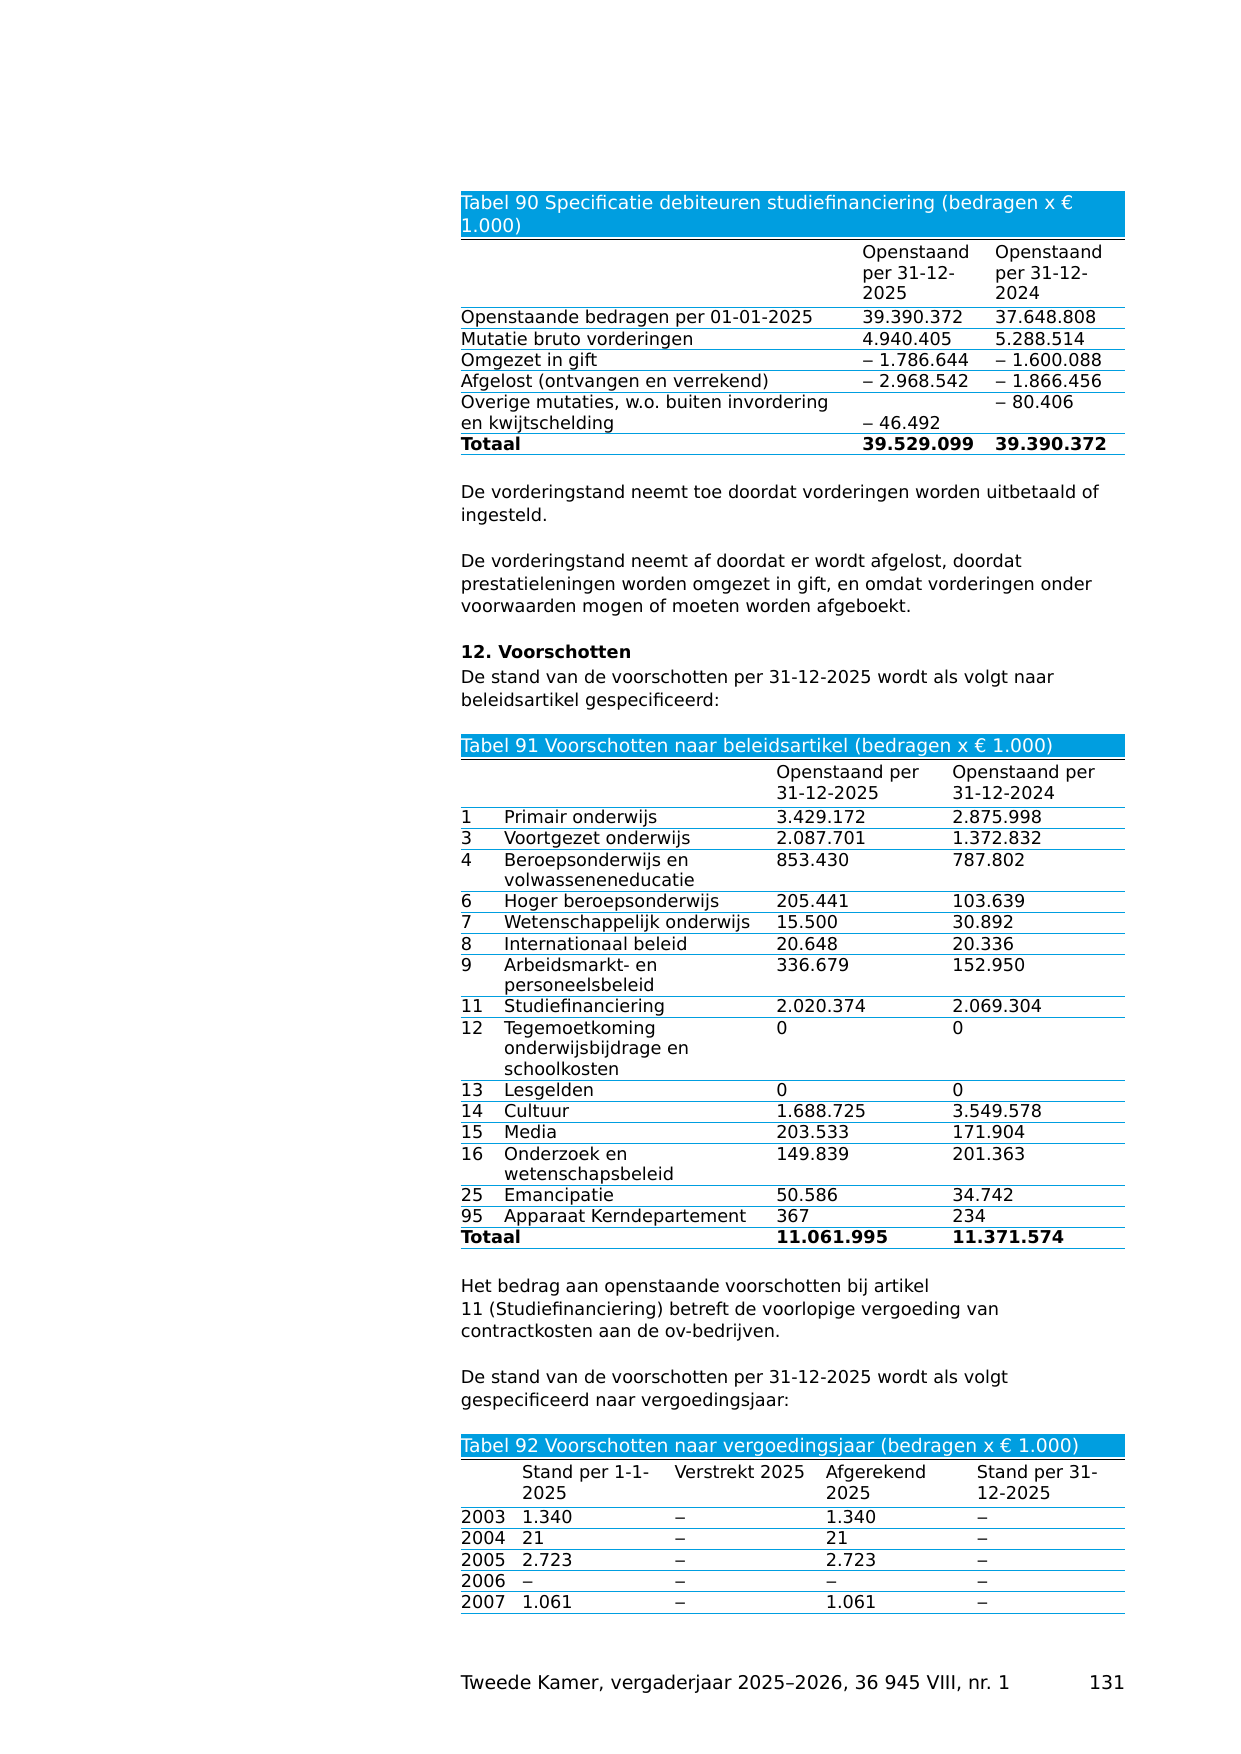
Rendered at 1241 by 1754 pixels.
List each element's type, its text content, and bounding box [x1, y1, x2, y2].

table_cell 152.950 [949, 955, 1125, 996]
table_cell 11.371.574 [949, 1228, 1125, 1248]
table_cell 103.639 [949, 892, 1125, 912]
table_cell ‒ [671, 1571, 823, 1591]
table_cell Lesgelden [501, 1081, 773, 1101]
table_cell 20.336 [949, 934, 1125, 954]
table_cell 4.940.405 [859, 329, 992, 349]
table_cell 12 [461, 1018, 501, 1079]
table_cell 30.892 [949, 913, 1125, 933]
table_cell Afgelost (ontvangen en verrekend) [461, 371, 859, 391]
table_cell 2005 [461, 1550, 519, 1570]
table_cell 3.549.578 [949, 1102, 1125, 1122]
table_cell Openstaand per 31-12-2024 [992, 240, 1125, 307]
table_cell 2.875.998 [949, 808, 1125, 828]
table_cell ‒ 80.406 [992, 393, 1125, 433]
table_cell [461, 760, 501, 807]
table_cell 21 [823, 1529, 974, 1549]
table_cell 1.061 [823, 1592, 974, 1612]
table_cell [501, 760, 773, 807]
table_cell 171.904 [949, 1123, 1125, 1143]
table_cell 3 [461, 829, 501, 849]
table_cell ‒ 1.866.456 [992, 371, 1125, 391]
table_cell Apparaat Kerndepartement [501, 1207, 773, 1227]
table_cell 787.802 [949, 850, 1125, 891]
table_cell [461, 1460, 519, 1507]
text Het bedrag aan openstaande voorschotten bij artikel 11 (Studiefinanciering) betreft de voorlopige vergoeding van contractkosten aan de ov-bedrijven. [461, 1274, 1125, 1342]
table_cell ‒ [974, 1592, 1125, 1612]
table_cell Totaal [461, 1228, 773, 1248]
table_cell 203.533 [773, 1123, 949, 1143]
table_cell Openstaande bedragen per 01-01-2025 [461, 308, 859, 328]
table_cell 5.288.514 [992, 329, 1125, 349]
table_cell Openstaand per 31-12-2025 [859, 240, 992, 307]
text De stand van de voorschotten per 31-12-2025 wordt als volgt naar beleidsartikel gespecificeerd: [461, 665, 1125, 711]
table_cell 149.839 [773, 1144, 949, 1185]
table_cell ‒ [974, 1508, 1125, 1528]
table_cell Verstrekt 2025 [671, 1460, 823, 1507]
table_cell 11 [461, 997, 501, 1017]
table_cell 50.586 [773, 1186, 949, 1206]
table_cell 34.742 [949, 1186, 1125, 1206]
table_cell 13 [461, 1081, 501, 1101]
table_cell 39.390.372 [859, 308, 992, 328]
table_cell Afgerekend 2025 [823, 1460, 974, 1507]
table_cell 2003 [461, 1508, 519, 1528]
table_cell Voortgezet onderwijs [501, 829, 773, 849]
table_cell 21 [519, 1529, 671, 1549]
table_cell ‒ [974, 1550, 1125, 1570]
table_cell 1.340 [519, 1508, 671, 1528]
table_cell 4 [461, 850, 501, 891]
text De vorderingstand neemt toe doordat vorderingen worden uitbetaald of ingesteld. [461, 480, 1125, 526]
table_cell 1.340 [823, 1508, 974, 1528]
table_cell ‒ 1.786.644 [859, 350, 992, 370]
table_cell 201.363 [949, 1144, 1125, 1185]
table_cell ‒ [974, 1529, 1125, 1549]
table_cell 0 [949, 1081, 1125, 1101]
table_cell ‒ 46.492 [859, 393, 992, 433]
table_cell Omgezet in gift [461, 350, 859, 370]
table_cell ‒ [671, 1529, 823, 1549]
table_cell 14 [461, 1102, 501, 1122]
table_cell Mutatie bruto vorderingen [461, 329, 859, 349]
table_cell 1 [461, 808, 501, 828]
table_cell [461, 240, 859, 307]
table_cell 0 [773, 1081, 949, 1101]
table_cell 853.430 [773, 850, 949, 891]
table_cell 20.648 [773, 934, 949, 954]
table_cell 15.500 [773, 913, 949, 933]
table_cell ‒ [823, 1571, 974, 1591]
table_cell 1.061 [519, 1592, 671, 1612]
table_cell Beroepsonderwijs en volwasseneneducatie [501, 850, 773, 891]
table_cell Studiefinanciering [501, 997, 773, 1017]
table_cell Tegemoetkoming onderwijsbijdrage en schoolkosten [501, 1018, 773, 1079]
table_cell 37.648.808 [992, 308, 1125, 328]
table_cell Openstaand per 31-12-2024 [949, 760, 1125, 807]
table_cell Hoger beroepsonderwijs [501, 892, 773, 912]
table_cell ‒ [974, 1571, 1125, 1591]
table_cell 3.429.172 [773, 808, 949, 828]
text De stand van de voorschotten per 31-12-2025 wordt als volgt gespecificeerd naar vergoedingsjaar: [461, 1365, 1125, 1411]
table_cell 39.529.099 [859, 434, 992, 454]
table_cell 1.372.832 [949, 829, 1125, 849]
table_cell ‒ [519, 1571, 671, 1591]
table_cell 16 [461, 1144, 501, 1185]
table_cell ‒ [671, 1508, 823, 1528]
table_cell Wetenschappelijk onderwijs [501, 913, 773, 933]
table_cell 6 [461, 892, 501, 912]
table_cell ‒ [671, 1550, 823, 1570]
table_cell 336.679 [773, 955, 949, 996]
table_cell Stand per 31-12-2025 [974, 1460, 1125, 1507]
table_cell Overige mutaties, w.o. buiten invordering en kwijtschelding [461, 393, 859, 433]
table_cell 2.020.374 [773, 997, 949, 1017]
table_cell 2007 [461, 1592, 519, 1612]
table_cell 2.069.304 [949, 997, 1125, 1017]
table_cell 1.688.725 [773, 1102, 949, 1122]
table_cell 8 [461, 934, 501, 954]
table_cell 367 [773, 1207, 949, 1227]
table_cell Cultuur [501, 1102, 773, 1122]
table_cell Emancipatie [501, 1186, 773, 1206]
table_cell 7 [461, 913, 501, 933]
table_cell ‒ 2.968.542 [859, 371, 992, 391]
table_cell 9 [461, 955, 501, 996]
table_cell 15 [461, 1123, 501, 1143]
table_cell 205.441 [773, 892, 949, 912]
table_cell 2.087.701 [773, 829, 949, 849]
table_cell ‒ 1.600.088 [992, 350, 1125, 370]
table_cell Internationaal beleid [501, 934, 773, 954]
table_cell 11.061.995 [773, 1228, 949, 1248]
table_cell 2.723 [823, 1550, 974, 1570]
table_cell 234 [949, 1207, 1125, 1227]
table_cell 0 [949, 1018, 1125, 1079]
table_cell Media [501, 1123, 773, 1143]
text De vorderingstand neemt af doordat er wordt afgelost, doordat prestatieleningen worden omgezet in gift, en omdat vorderingen onder voorwaarden mogen of moeten worden afgeboekt. [461, 549, 1125, 617]
table_cell ‒ [671, 1592, 823, 1612]
table_cell 25 [461, 1186, 501, 1206]
table_cell 2.723 [519, 1550, 671, 1570]
table_cell Onderzoek en wetenschapsbeleid [501, 1144, 773, 1185]
table_cell Totaal [461, 434, 859, 454]
table_cell 95 [461, 1207, 501, 1227]
table_cell 0 [773, 1018, 949, 1079]
table_cell Primair onderwijs [501, 808, 773, 828]
table_cell Openstaand per 31-12-2025 [773, 760, 949, 807]
table_cell 2006 [461, 1571, 519, 1591]
table_cell Arbeidsmarkt- en personeelsbeleid [501, 955, 773, 996]
table_cell 2004 [461, 1529, 519, 1549]
text 12. Voorschotten [461, 640, 1125, 663]
table_cell 39.390.372 [992, 434, 1125, 454]
table_cell Stand per 1-1-2025 [519, 1460, 671, 1507]
